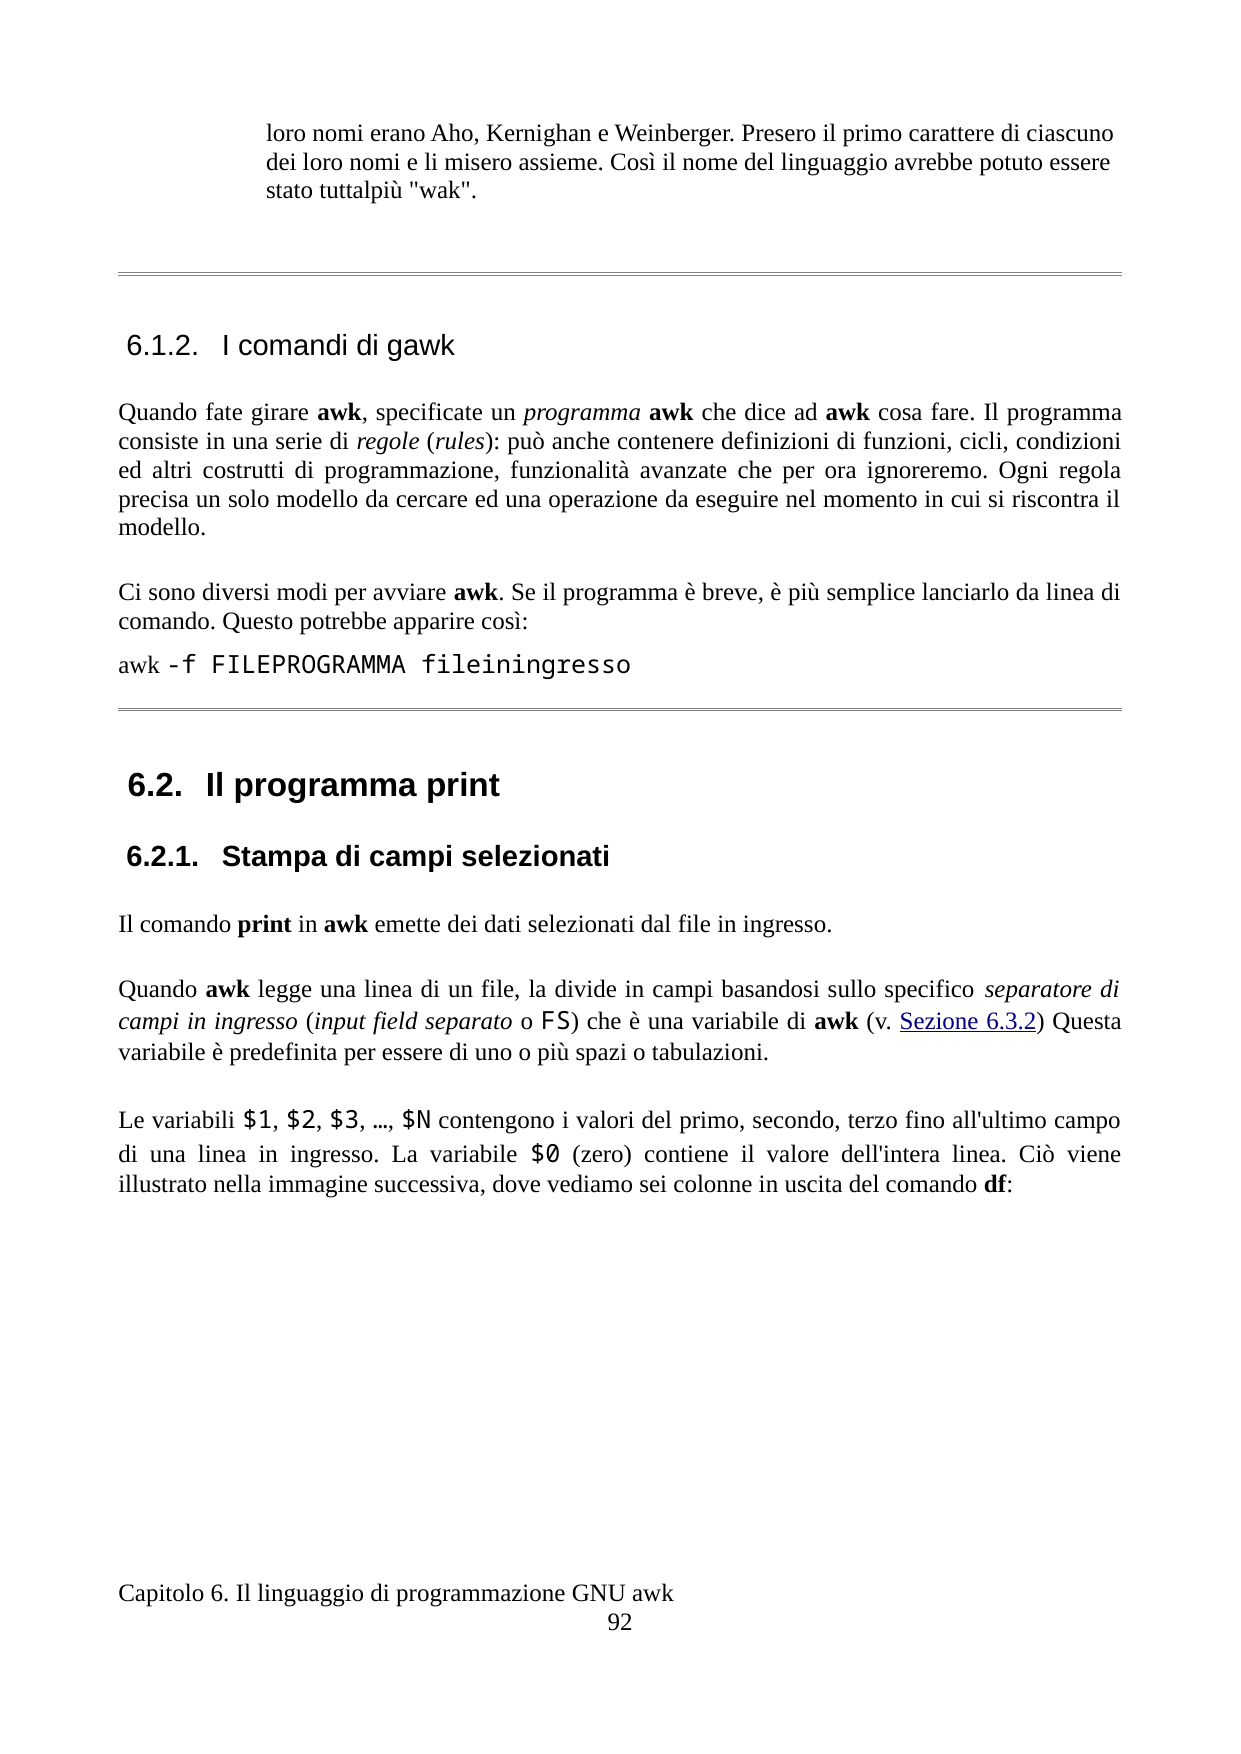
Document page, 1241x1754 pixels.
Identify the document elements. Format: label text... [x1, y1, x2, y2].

text Le variabili $1, $2, $3, …, $N contengono i valori del primo, secondo, terzo fino all'ultimo campo di una linea in ingresso. La variabile $0 (zero) contiene il valore dell'intera linea. Ciò viene illustrato nella immagine successiva, dove vediamo sei colonne in uscita del comando df: [118, 1101, 1122, 1198]
text Ci sono diversi modi per avviare awk. Se il programma è breve, è più semplice lanciarlo da linea di comando. Questo potrebbe apparire così: [118, 577, 1122, 635]
text Quando fate girare awk, specificate un programma awk che dice ad awk cosa fare. Il programma consiste in una serie di regole (rules): può anche contenere definizioni di funzioni, cicli, condizioni ed altri costrutti di programmazione, funzionalità avanzate che per ora ignoreremo. Ogni regola precisa un solo modello da cercare ed una operazione da eseguire nel momento in cui si riscontra il modello. [118, 397, 1122, 541]
subtitle Il programma print [118, 765, 1122, 803]
text Quando awk legge una linea di un file, la divide in campi basandosi sullo specifico separatore di campi in ingresso (input field separato o FS) che è una variabile di awk (v. Sezione 6.3.2) Questa variabile è predefinita per essere di uno o più spazi o tabulazioni. [118, 974, 1122, 1065]
text awk -f FILEPROGRAMMA fileiningresso [118, 647, 1122, 681]
subtitle I comandi di gawk [118, 328, 1122, 361]
text loro nomi erano Aho, Kernighan e Weinberger. Presero il primo carattere di ciascuno dei loro nomi e li misero assieme. Così il nome del linguaggio avrebbe potuto essere stato tuttalpiù "wak". [266, 118, 1122, 204]
text Il comando print in awk emette dei dati selezionati dal file in ingresso. [118, 909, 1122, 938]
subtitle Stampa di campi selezionati [118, 839, 1122, 873]
